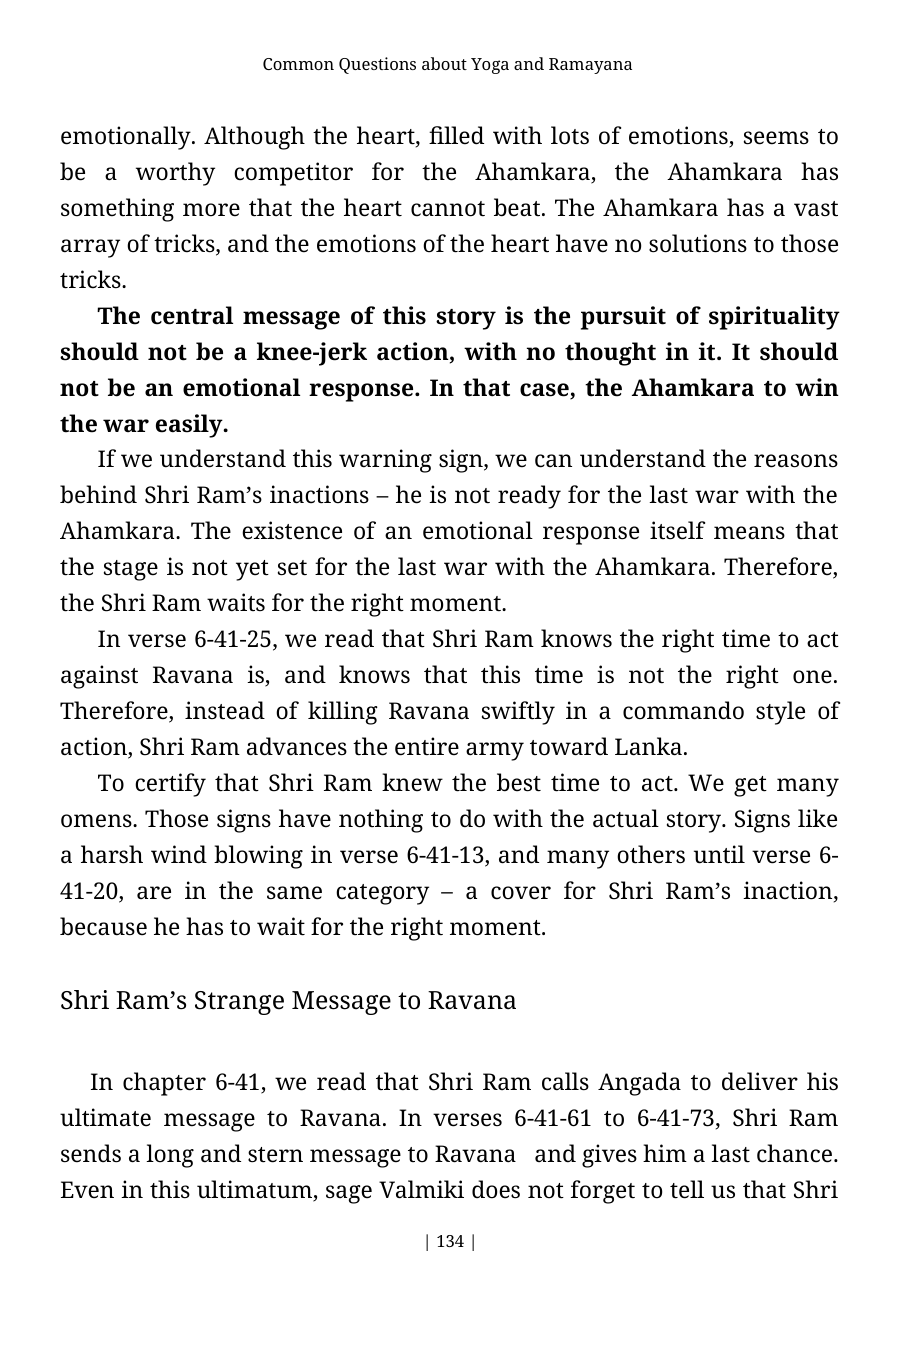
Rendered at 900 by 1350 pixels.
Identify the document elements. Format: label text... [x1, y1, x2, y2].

text To certify that Shri Ram knew the best time to act. We get many omens. Those signs have nothing to do with the actual story. Signs like a harsh wind blowing in verse 6-41-13, and many others until verse 6-41-20, are in the same category – a cover for Shri Ram’s inaction, because he has to wait for the right moment. [60, 767, 840, 942]
subtitle Shri Ram’s Strange Message to Ravana [60, 982, 840, 1017]
text If we understand this warning sign, we can understand the reasons behind Shri Ram’s inactions – he is not ready for the last war with the Ahamkara. The existence of an emotional response itself means that the stage is not yet set for the last war with the Ahamkara. Therefore, the Shri Ram waits for the right moment. [60, 443, 840, 618]
text In verse 6-41-25, we read that Shri Ram knows the right time to act against Ravana is, and knows that this time is not the right one. Therefore, instead of killing Ravana swiftly in a commando style of action, Shri Ram advances the entire army toward Lanka. [60, 623, 840, 762]
text emotionally. Although the heart, filled with lots of emotions, seems to be a worthy competitor for the Ahamkara, the Ahamkara has something more that the heart cannot beat. The Ahamkara has a vast array of tricks, and the emotions of the heart have no solutions to those tricks. [60, 120, 840, 295]
text The central message of this story is the pursuit of spirituality should not be a knee-jerk action, with no thought in it. It should not be an emotional response. In that case, the Ahamkara to win the war easily. [60, 300, 840, 439]
text In chapter 6-41, we read that Shri Ram calls Angada to deliver his ultimate message to Ravana. In verses 6-41-61 to 6-41-73, Shri Ram sends a long and stern message to Ravana and gives him a last chance. Even in this ultimatum, sage Valmiki does not forget to tell us that Shri [60, 1066, 840, 1205]
